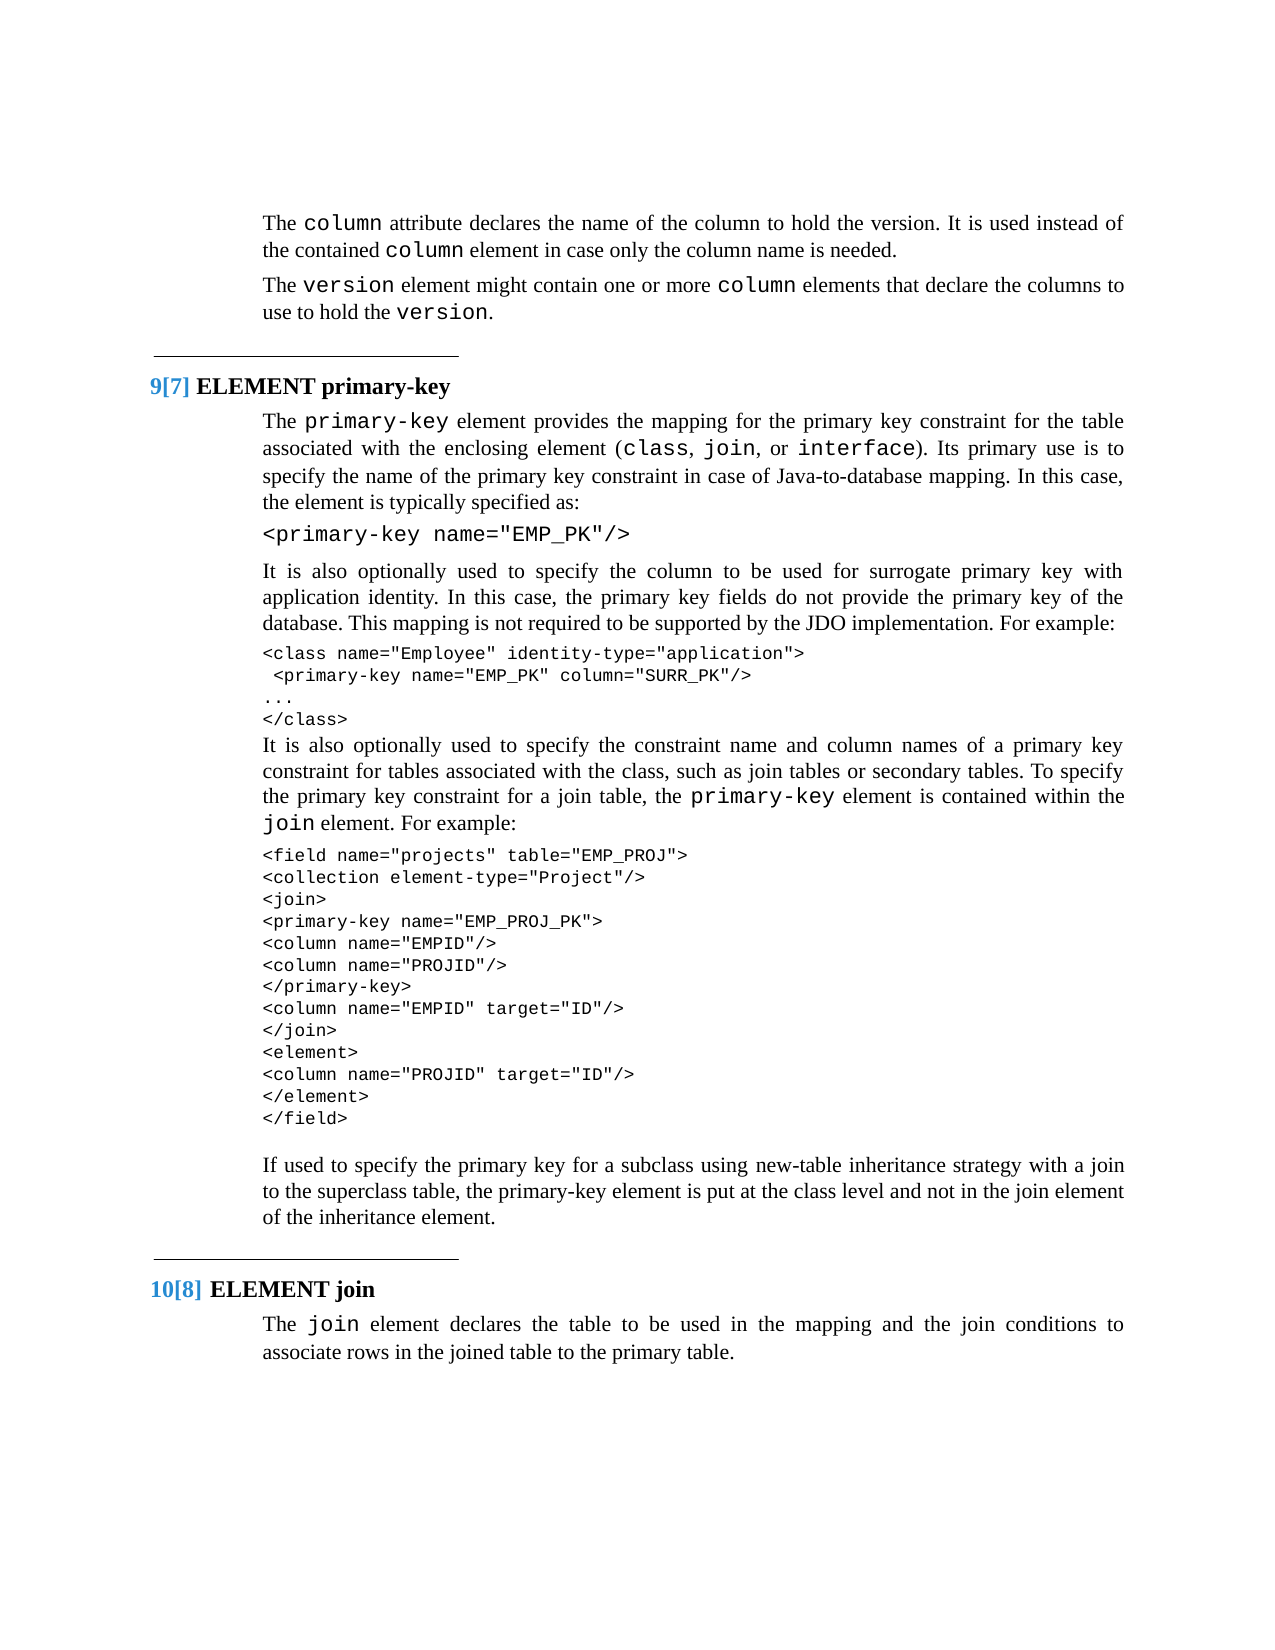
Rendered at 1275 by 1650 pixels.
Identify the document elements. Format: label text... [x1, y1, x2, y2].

text </field> [262, 1108, 1125, 1129]
text </class> [262, 709, 1125, 731]
text <collection element-type="Project"/> [262, 867, 1125, 889]
subtitle ELEMENT join [150, 1275, 1125, 1303]
text If used to specify the primary key for a subclass using new-table inheritance strategy with a join to the superclass table, the primary-key element is put at the class level and not in the join element of the inheritance element. [262, 1151, 1125, 1229]
text The column attribute declares the name of the column to hold the version. It is used instead of the contained column element in case only the column name is needed. [262, 210, 1125, 264]
text <element> [262, 1042, 1125, 1064]
text The primary-key element provides the mapping for the primary key constraint for the table associated with the enclosing element (class, join, or interface). Its primary use is to specify the name of the primary key constraint in case of Java-to-database mapping. In this case, the element is typically specified as: [262, 408, 1125, 514]
text It is also optionally used to specify the column to be used for surrogate primary key with application identity. In this case, the primary key fields do not provide the primary key of the database. This mapping is not required to be supported by the JDO implementation. For example: [262, 557, 1125, 635]
text <column name="PROJID"/> [262, 954, 1125, 976]
text <column name="EMPID" target="ID"/> [262, 998, 1125, 1020]
text The version element might contain one or more column elements that declare the columns to use to hold the version. [262, 272, 1125, 326]
text ... [262, 687, 1125, 709]
text </primary-key> [262, 976, 1125, 998]
text </element> [262, 1086, 1125, 1108]
text <primary-key name="EMP_PK" column="SURR_PK"/> [262, 665, 1125, 687]
text <primary-key name="EMP_PROJ_PK"> [262, 911, 1125, 933]
text </join> [262, 1020, 1125, 1042]
text <column name="EMPID"/> [262, 933, 1125, 954]
text <primary-key name="EMP_PK"/> [262, 522, 1125, 548]
subtitle ELEMENT primary-key [150, 372, 1125, 400]
text <field name="projects" table="EMP_PROJ"> [262, 845, 1125, 867]
text <column name="PROJID" target="ID"/> [262, 1064, 1125, 1086]
text The join element declares the table to be used in the mapping and the join conditions to associate rows in the joined table to the primary table. [262, 1311, 1125, 1364]
text <join> [262, 889, 1125, 911]
text It is also optionally used to specify the constraint name and column names of a primary key constraint for tables associated with the class, such as join tables or secondary tables. To specify the primary key constraint for a join table, the primary-key element is contained within the join element. For example: [262, 731, 1125, 837]
text <class name="Employee" identity-type="application"> [262, 643, 1125, 665]
